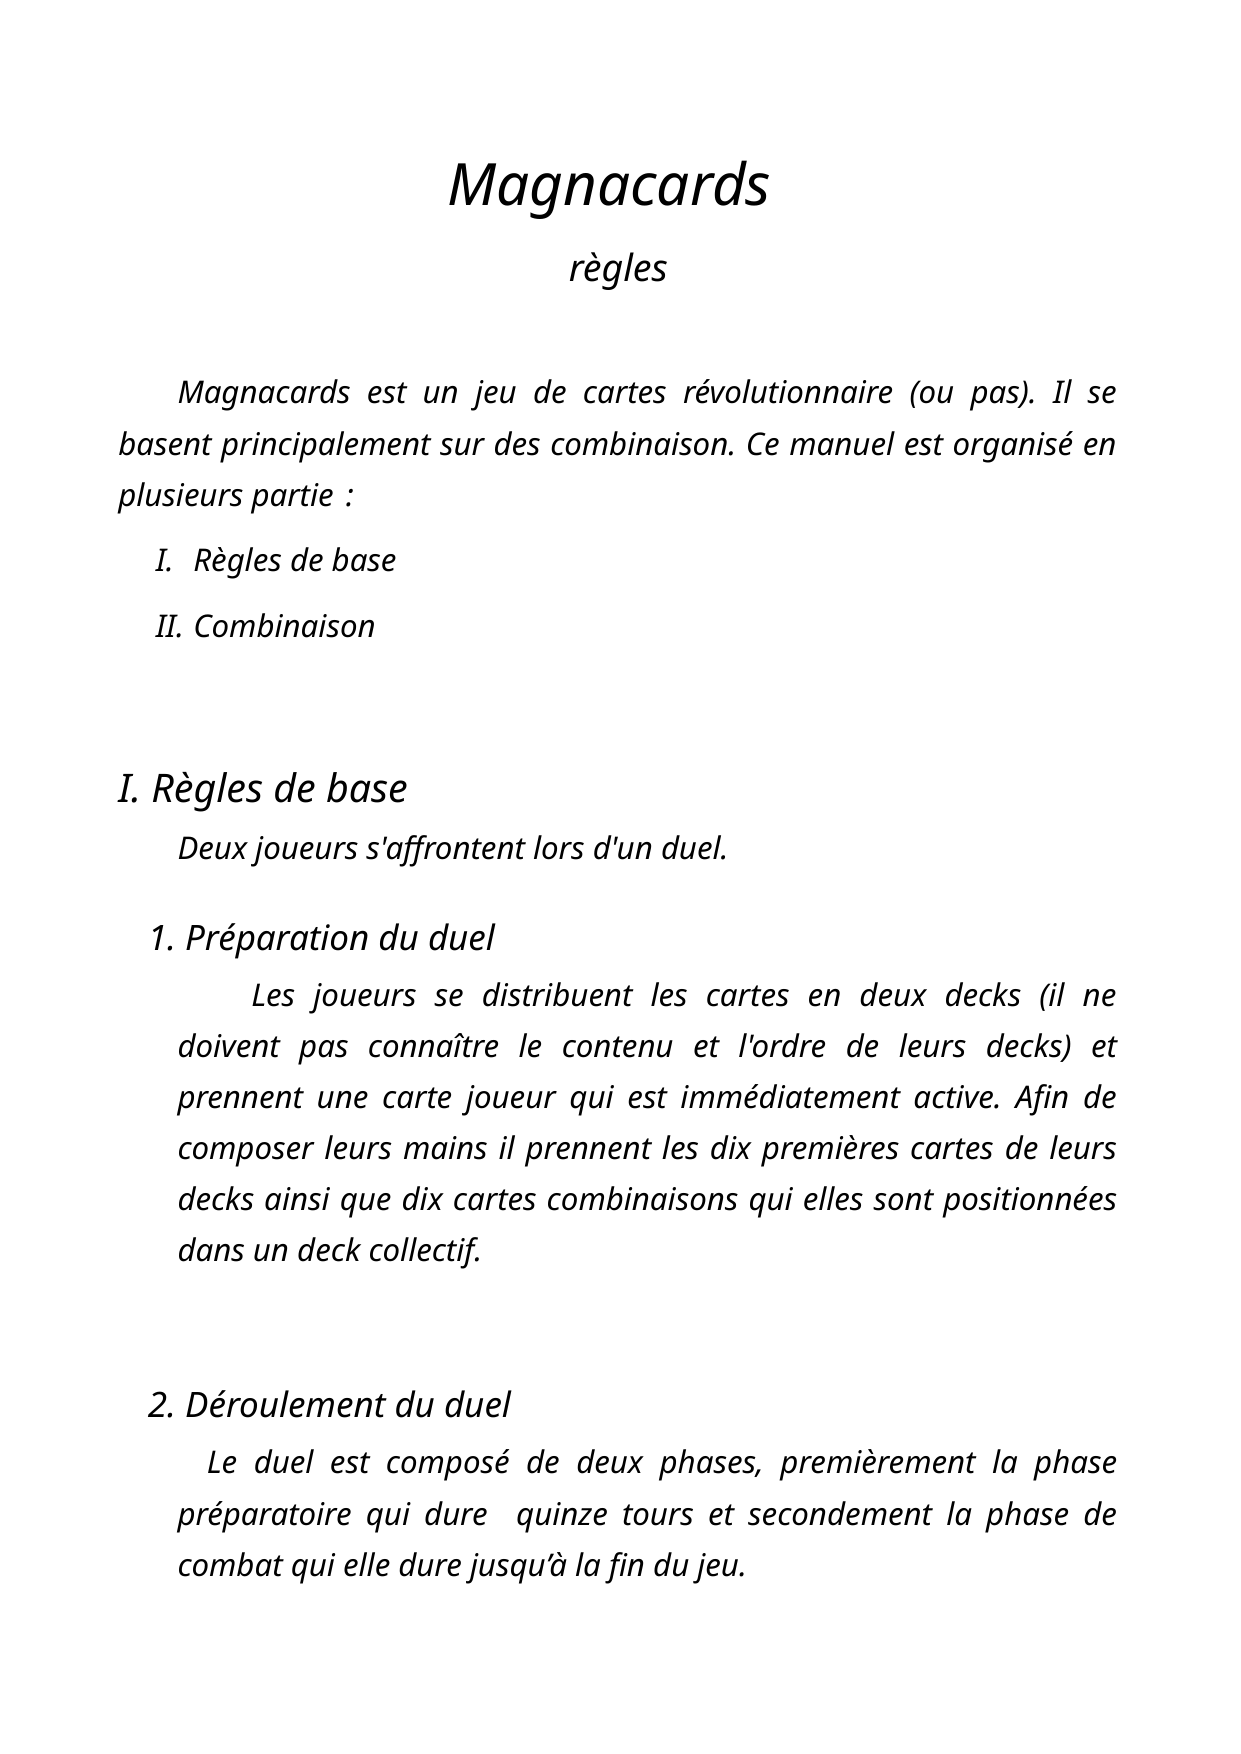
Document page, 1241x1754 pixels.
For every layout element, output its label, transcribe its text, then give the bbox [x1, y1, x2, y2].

text Le duel est composé de deux phases, premièrement la phase préparatoire qui dure quinze tours et secondement la phase de combat qui elle dure jusqu’à la fin du jeu. [177, 1440, 1122, 1585]
subtitle règles [118, 241, 1122, 292]
text Les joueurs se distribuent les cartes en deux decks (il ne doivent pas connaître le contenu et l'ordre de leurs decks) et prennent une carte joueur qui est immédiatement active. Afin de composer leurs mains il prennent les dix premières cartes de leurs decks ainsi que dix cartes combinaisons qui elles sont positionnées dans un deck collectif. [177, 973, 1122, 1271]
subtitle I. Règles de base [118, 760, 1122, 814]
subtitle 2. Déroulement du duel [118, 1380, 1122, 1428]
text Deux joueurs s'affrontent lors d'un duel. [118, 826, 1122, 869]
list Règles de base [156, 538, 1122, 581]
list Combinaison [156, 604, 1122, 646]
subtitle 1. Préparation du duel [118, 913, 1122, 960]
title Magnacards [118, 143, 1122, 223]
text Magnacards est un jeu de cartes révolutionnaire (ou pas). Il se basent principalement sur des combinaison. Ce manuel est organisé en plusieurs partie : [118, 371, 1122, 515]
